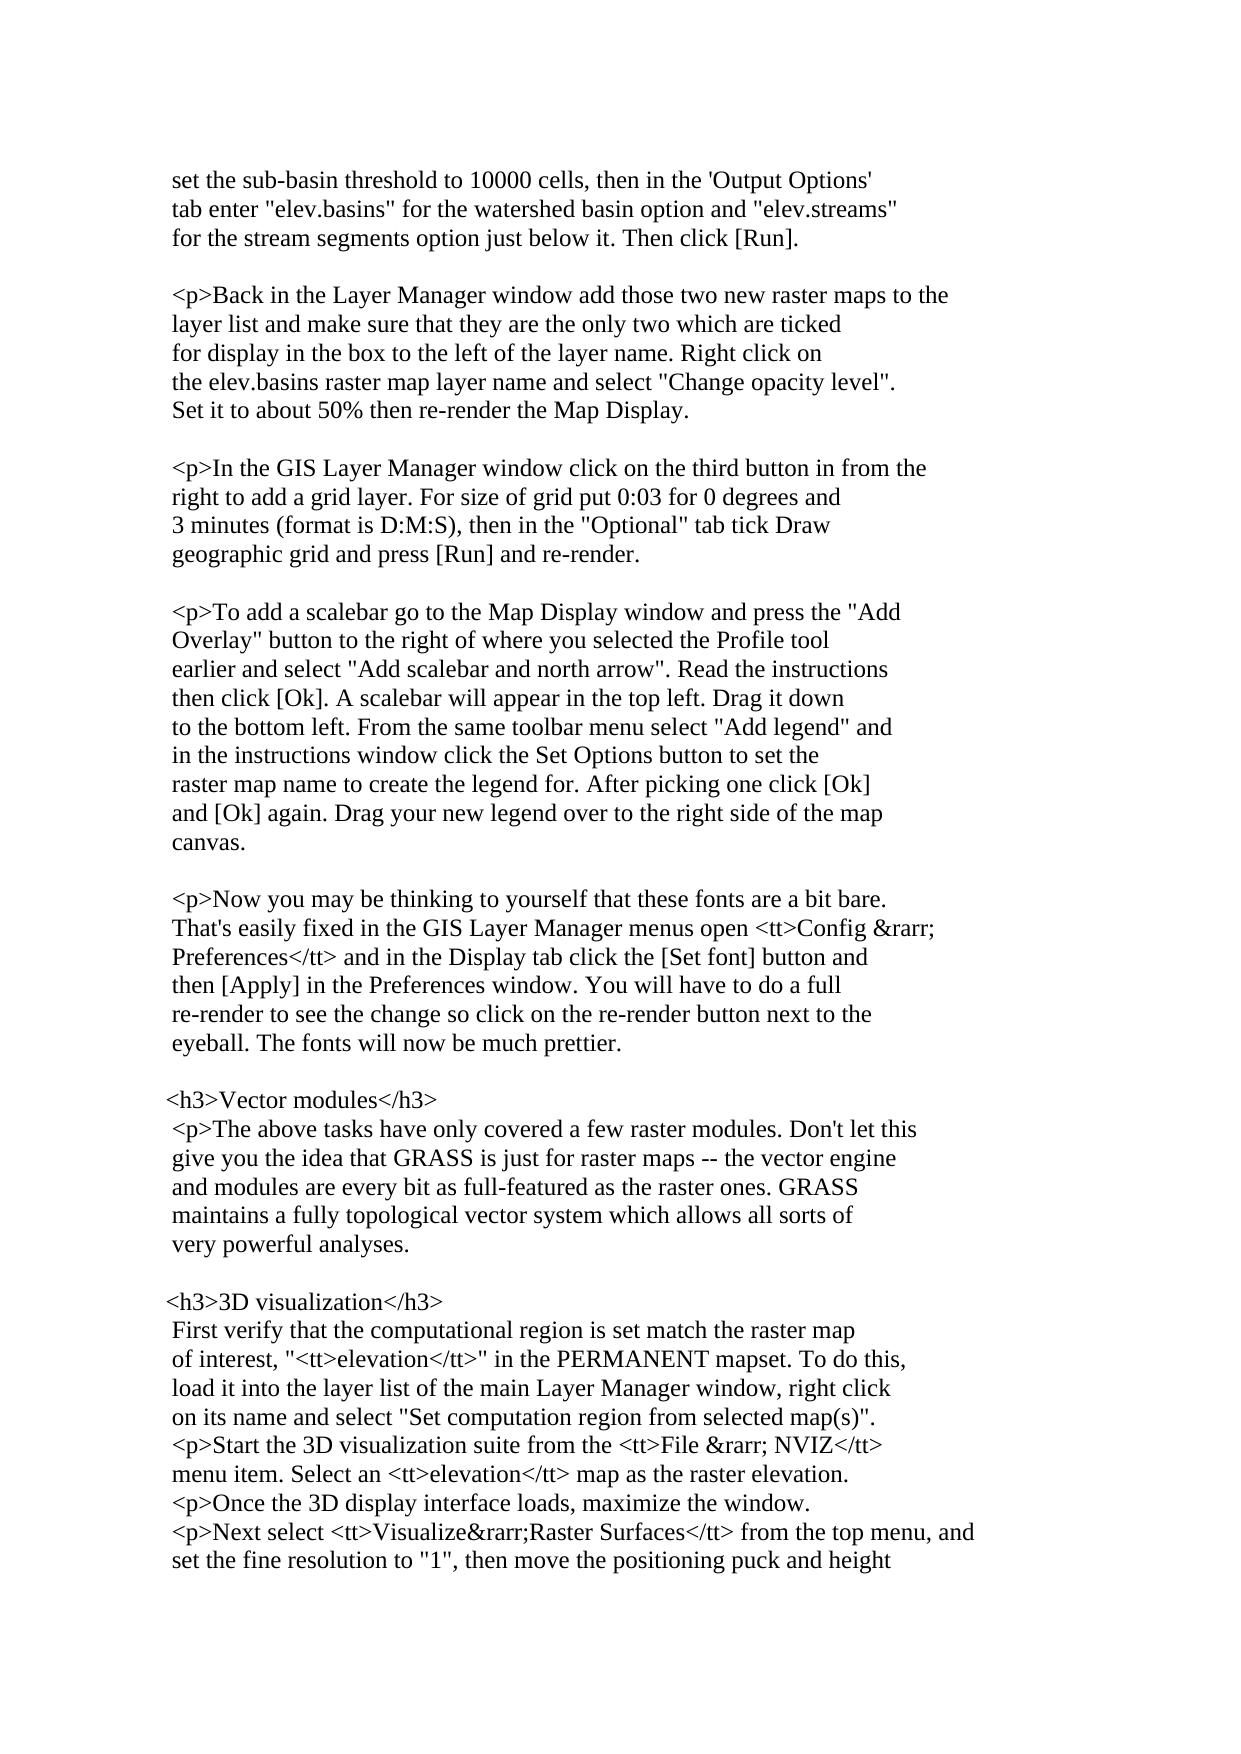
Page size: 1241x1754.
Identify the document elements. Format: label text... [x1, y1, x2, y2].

text right to add a grid layer. For size of grid put 0:03 for 0 degrees and [165, 482, 1075, 510]
text then click [Ok]. A scalebar will appear in the top left. Drag it down [165, 683, 1075, 712]
text and [Ok] again. Drag your new legend over to the right side of the map [165, 798, 1075, 827]
text on its name and select "Set computation region from selected map(s)". [165, 1402, 1075, 1430]
text geographic grid and press [Run] and re-render. [165, 539, 1075, 568]
text maintains a fully topological vector system which allows all sorts of [165, 1200, 1075, 1229]
text the elev.basins raster map layer name and select "Change opacity level". [165, 367, 1075, 395]
text 3 minutes (format is D:M:S), then in the "Optional" tab tick Draw [165, 510, 1075, 539]
text very powerful analyses. [165, 1229, 1075, 1258]
text layer list and make sure that they are the only two which are ticked [165, 309, 1075, 338]
text <p>To add a scalebar go to the Map Display window and press the "Add [165, 597, 1075, 625]
text <h3>Vector modules</h3> [165, 1085, 1075, 1114]
text First verify that the computational region is set match the raster map [165, 1315, 1075, 1344]
text give you the idea that GRASS is just for raster maps -- the vector engine [165, 1143, 1075, 1172]
text of interest, "<tt>elevation</tt>" in the PERMANENT mapset. To do this, [165, 1344, 1075, 1373]
text Preferences</tt> and in the Display tab click the [Set font] button and [165, 942, 1075, 970]
text canvas. [165, 827, 1075, 855]
text <p>Once the 3D display interface loads, maximize the window. [165, 1488, 1075, 1517]
text set the sub-basin threshold to 10000 cells, then in the 'Output Options' [165, 165, 1075, 194]
text <p>Now you may be thinking to yourself that these fonts are a bit bare. [165, 884, 1075, 913]
text set the fine resolution to "1", then move the positioning puck and height [165, 1545, 1075, 1574]
text eyeball. The fonts will now be much prettier. [165, 1028, 1075, 1057]
text <p>In the GIS Layer Manager window click on the third button in from the [165, 453, 1075, 482]
text earlier and select "Add scalebar and north arrow". Read the instructions [165, 654, 1075, 683]
text That's easily fixed in the GIS Layer Manager menus open <tt>Config &rarr; [165, 913, 1075, 942]
text <p>Back in the Layer Manager window add those two new raster maps to the [165, 280, 1075, 309]
text then [Apply] in the Preferences window. You will have to do a full [165, 970, 1075, 999]
text and modules are every bit as full-featured as the raster ones. GRASS [165, 1172, 1075, 1200]
text raster map name to create the legend for. After picking one click [Ok] [165, 769, 1075, 798]
text Overlay" button to the right of where you selected the Profile tool [165, 625, 1075, 654]
text for display in the box to the left of the layer name. Right click on [165, 338, 1075, 367]
text load it into the layer list of the main Layer Manager window, right click [165, 1373, 1075, 1402]
text <p>Start the 3D visualization suite from the <tt>File &rarr; NVIZ</tt> [165, 1430, 1075, 1459]
text tab enter "elev.basins" for the watershed basin option and "elev.streams" [165, 194, 1075, 223]
text <p>The above tasks have only covered a few raster modules. Don't let this [165, 1114, 1075, 1143]
text menu item. Select an <tt>elevation</tt> map as the raster elevation. [165, 1459, 1075, 1488]
text Set it to about 50% then re-render the Map Display. [165, 395, 1075, 424]
text in the instructions window click the Set Options button to set the [165, 740, 1075, 769]
text re-render to see the change so click on the re-render button next to the [165, 999, 1075, 1028]
text to the bottom left. From the same toolbar menu select "Add legend" and [165, 712, 1075, 740]
text for the stream segments option just below it. Then click [Run]. [165, 223, 1075, 252]
text <p>Next select <tt>Visualize&rarr;Raster Surfaces</tt> from the top menu, and [165, 1517, 1075, 1545]
text <h3>3D visualization</h3> [165, 1287, 1075, 1315]
